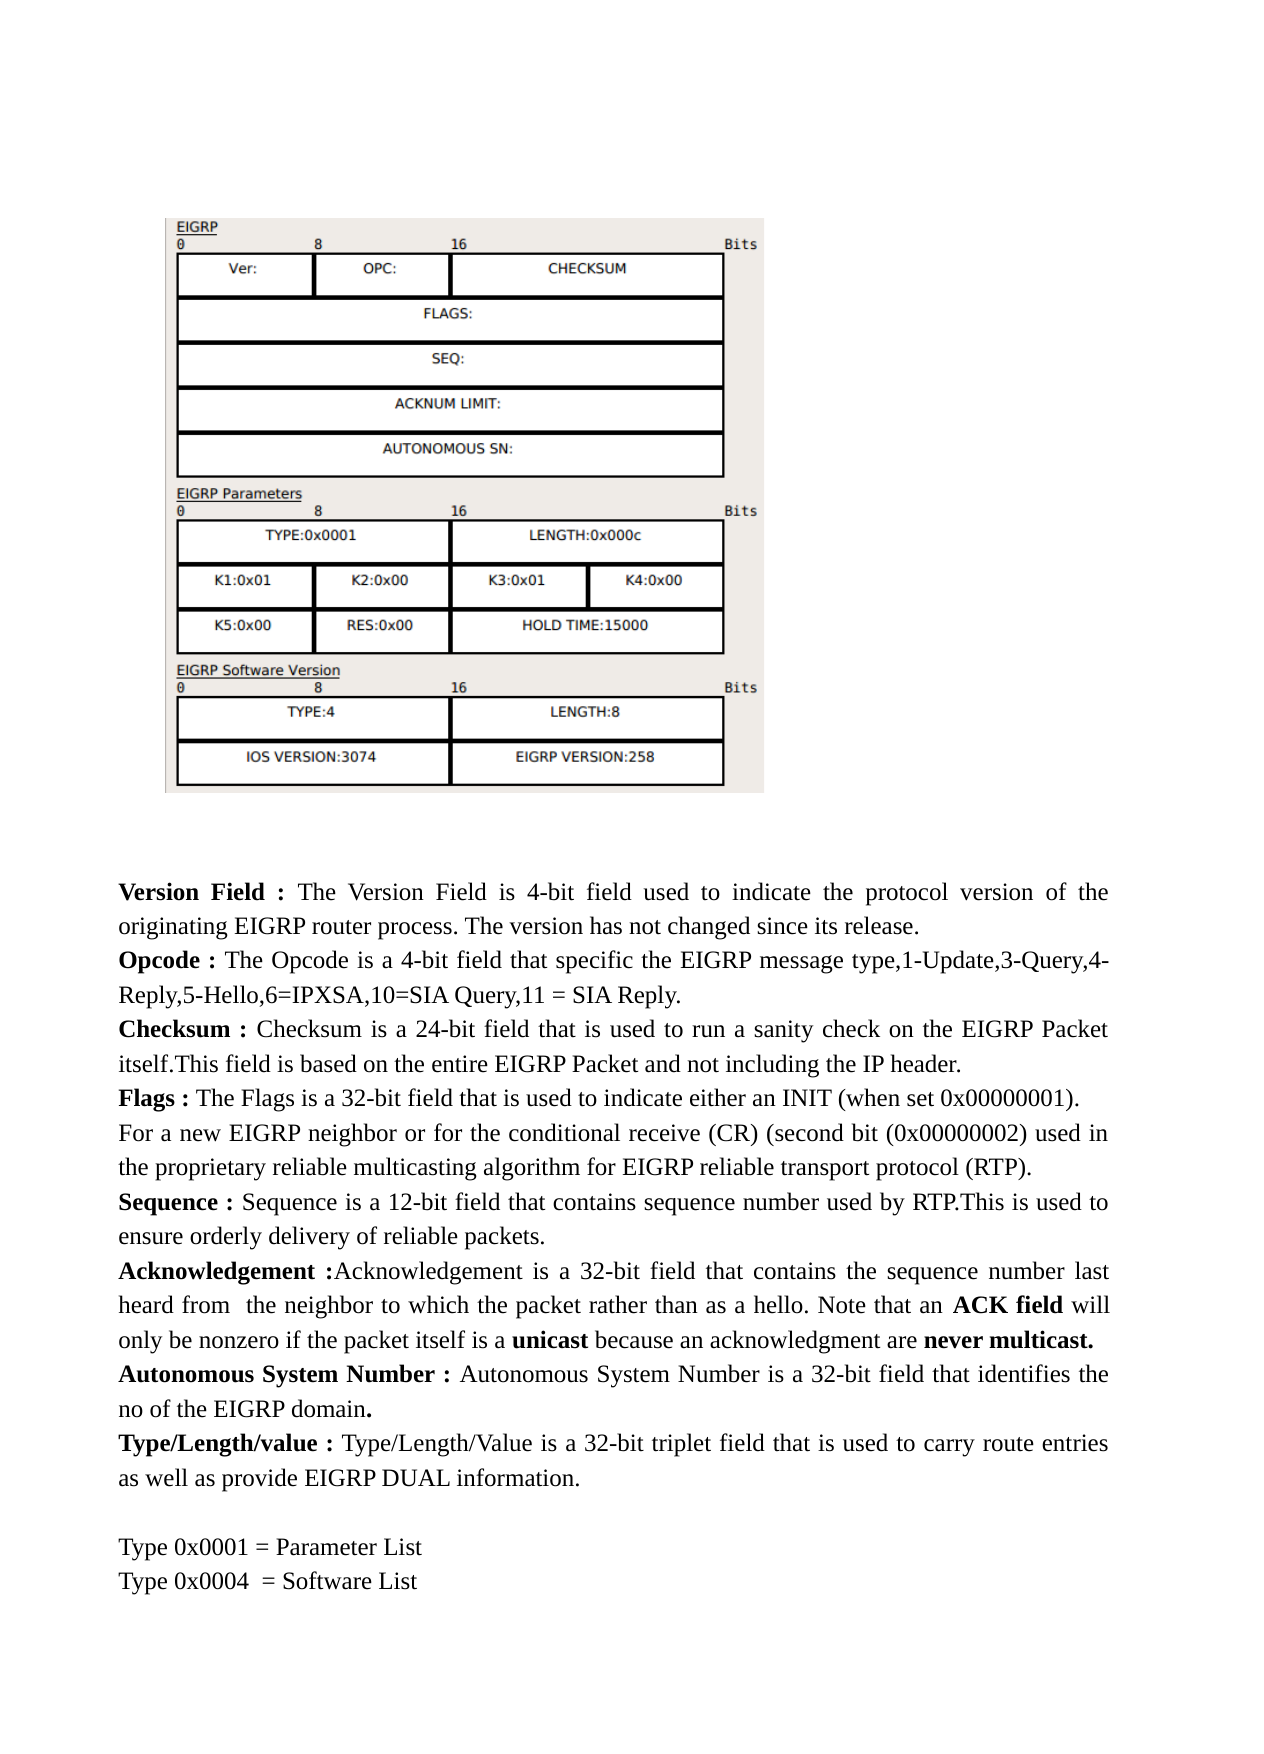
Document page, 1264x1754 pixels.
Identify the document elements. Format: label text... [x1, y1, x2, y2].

text Type 0x0001 = Parameter List [118, 1532, 1110, 1561]
text Type 0x0004 = Software List [118, 1566, 1110, 1595]
text Flags : The Flags is a 32-bit field that is used to indicate either an INIT (when set 0x00000001). [118, 1083, 1110, 1112]
text Version Field : The Version Field is 4-bit field used to indicate the protocol version of the originating EIGRP router process. The version has not changed since its release. [118, 877, 1110, 940]
text Autonomous System Number : Autonomous System Number is a 32-bit field that identifies the no of the EIGRP domain. [118, 1359, 1110, 1423]
text For a new EIGRP neighbor or for the conditional receive (CR) (second bit (0x00000002) used in the proprietary reliable multicasting algorithm for EIGRP reliable transport protocol (RTP). [118, 1118, 1110, 1181]
text Sequence : Sequence is a 12-bit field that contains sequence number used by RTP.This is used to ensure orderly delivery of reliable packets. [118, 1187, 1110, 1250]
text Acknowledgement :Acknowledgement is a 32-bit field that contains the sequence number last heard from the neighbor to which the packet rather than as a hello. Note that an ACK field will only be nonzero if the packet itself is a unicast because an acknowledgment are never multicast. [118, 1256, 1110, 1354]
text Checksum : Checksum is a 24-bit field that is used to run a sanity check on the EIGRP Packet itself.This field is based on the entire EIGRP Packet and not including the IP header. [118, 1014, 1110, 1078]
text Opcode : The Opcode is a 4-bit field that specific the EIGRP message type,1-Update,3-Query,4-Reply,5-Hello,6=IPXSA,10=SIA Query,11 = SIA Reply. [118, 946, 1110, 1009]
text Type/Length/value : Type/Length/Value is a 32-bit triplet field that is used to carry route entries as well as provide EIGRP DUAL information. [118, 1428, 1110, 1492]
picture [165, 218, 765, 793]
